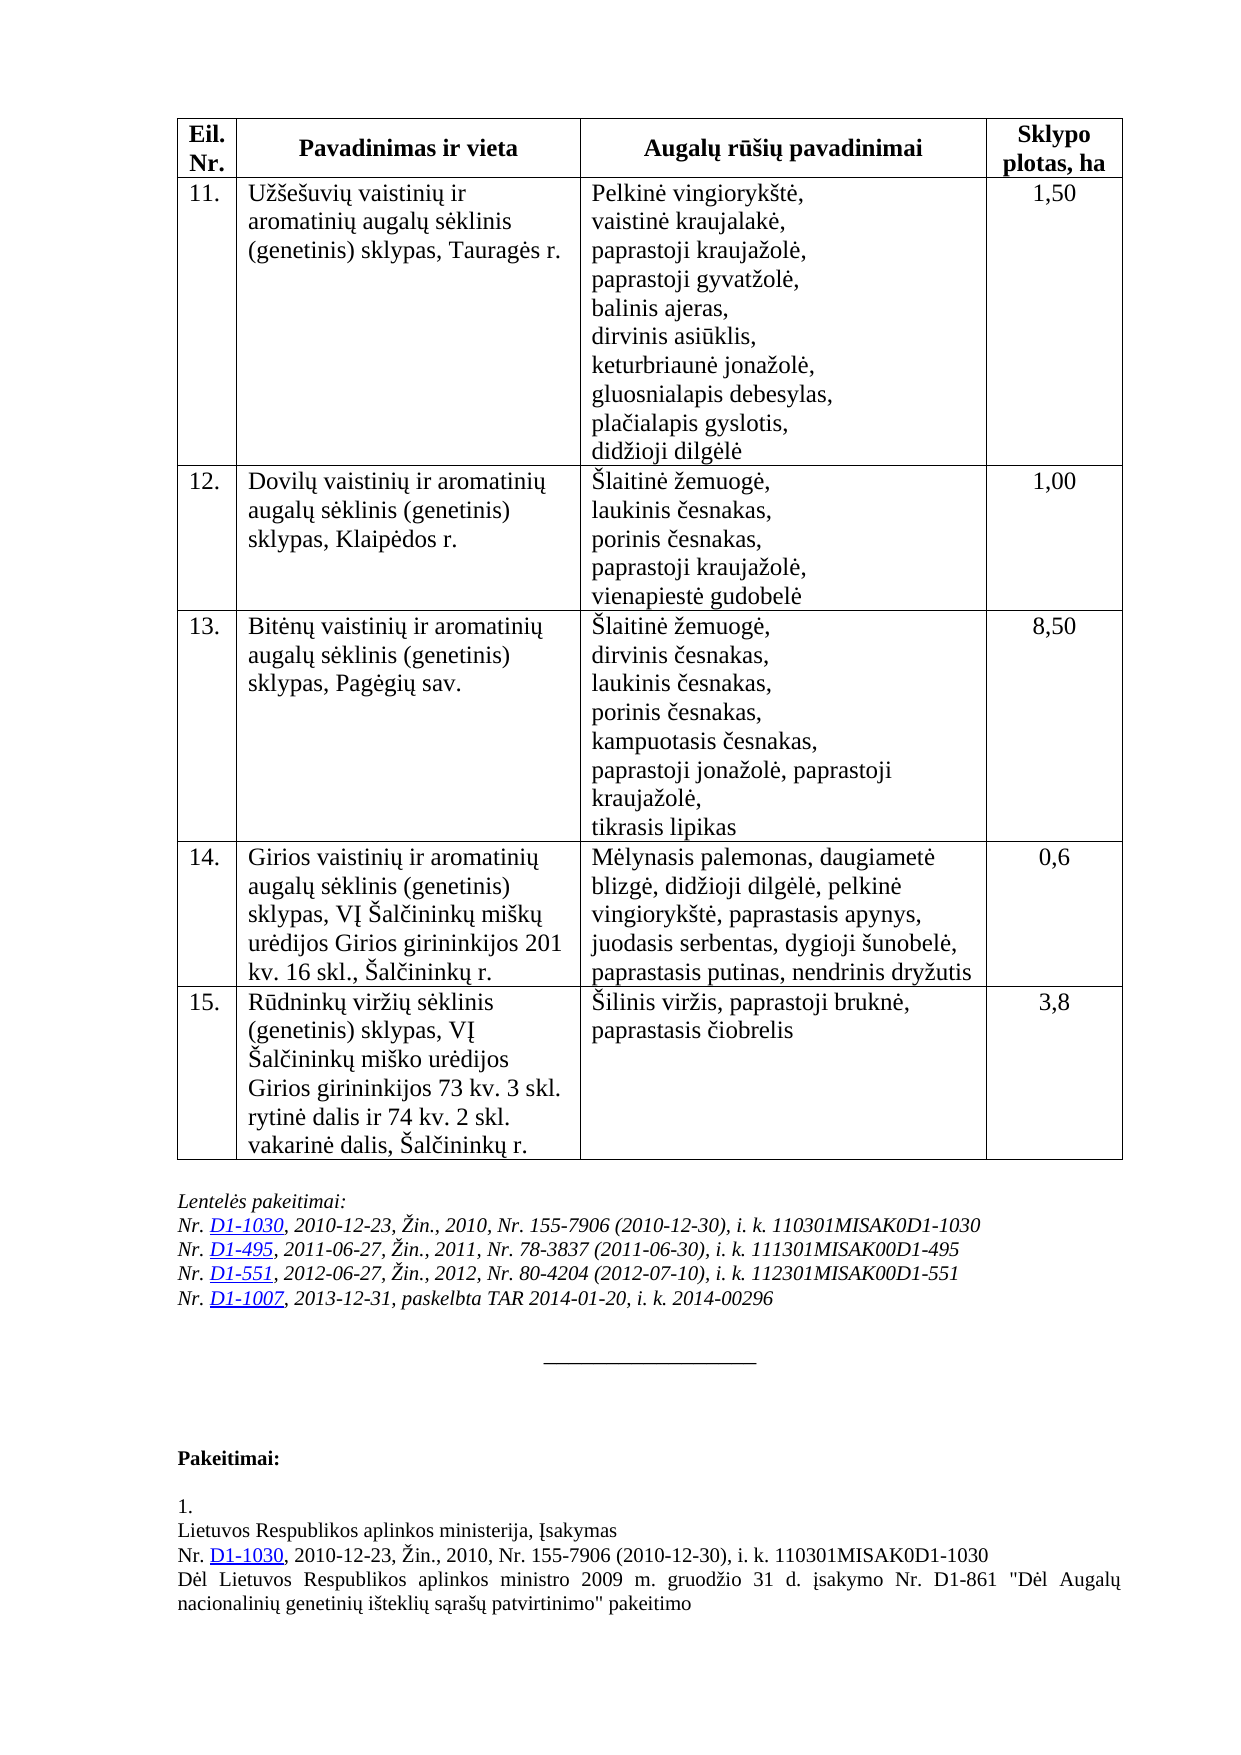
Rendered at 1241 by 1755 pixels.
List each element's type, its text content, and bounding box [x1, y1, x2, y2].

table_cell Šlaitinė žemuogė, dirvinis česnakas, laukinis česnakas, porinis česnakas, kampuotasis česnakas, paprastoji jonažolė, paprastoji kraujažolė, tikrasis lipikas [581, 611, 986, 841]
text _________________ [177, 1338, 1122, 1367]
text Nr. D1-1030, 2010-12-23, Žin., 2010, Nr. 155-7906 (2010-12-30), i. k. 110301MISAK0D1-1030 [177, 1213, 1122, 1237]
table_cell 1,00 [987, 466, 1122, 610]
table_cell 12. [178, 466, 236, 610]
text Dėl Lietuvos Respublikos aplinkos ministro 2009 m. gruodžio 31 d. įsakymo Nr. D1-861 "Dėl Augalų nacionalinių genetinių išteklių sąrašų patvirtinimo" pakeitimo [177, 1567, 1122, 1615]
table_cell Girios vaistinių ir aromatinių augalų sėklinis (genetinis) sklypas, VĮ Šalčininkų miškų urėdijos Girios girininkijos 201 kv. 16 skl., Šalčininkų r. [237, 842, 580, 986]
table_header Augalų rūšių pavadinimai [581, 119, 986, 177]
table_cell 0,6 [987, 842, 1122, 986]
table_cell Rūdninkų viržių sėklinis (genetinis) sklypas, VĮ Šalčininkų miško urėdijos Girios girininkijos 73 kv. 3 skl. rytinė dalis ir 74 kv. 2 skl. vakarinė dalis, Šalčininkų r. [237, 987, 580, 1159]
text 1. [177, 1494, 1122, 1518]
text Pakeitimai: [177, 1446, 1122, 1470]
table_cell Šlaitinė žemuogė, laukinis česnakas, porinis česnakas, paprastoji kraujažolė, vienapiestė gudobelė [581, 466, 986, 610]
table_cell 14. [178, 842, 236, 986]
table_cell Dovilų vaistinių ir aromatinių augalų sėklinis (genetinis) sklypas, Klaipėdos r. [237, 466, 580, 610]
text Nr. D1-1030, 2010-12-23, Žin., 2010, Nr. 155-7906 (2010-12-30), i. k. 110301MISAK0D1-1030 [177, 1542, 1122, 1567]
text Lietuvos Respublikos aplinkos ministerija, Įsakymas [177, 1518, 1122, 1542]
table_cell Pelkinė vingiorykštė, vaistinė kraujalakė, paprastoji kraujažolė, paprastoji gyvatžolė, balinis ajeras, dirvinis asiūklis, keturbriaunė jonažolė, gluosnialapis debesylas, plačialapis gyslotis, didžioji dilgėlė [581, 178, 986, 465]
table_header Pavadinimas ir vieta [237, 119, 580, 177]
text Lentelės pakeitimai: [177, 1189, 1122, 1213]
table_cell 11. [178, 178, 236, 465]
table_cell Šilinis viržis, paprastoji bruknė, paprastasis čiobrelis [581, 987, 986, 1159]
text Nr. D1-495, 2011-06-27, Žin., 2011, Nr. 78-3837 (2011-06-30), i. k. 111301MISAK00D1-495 [177, 1237, 1122, 1261]
text Nr. D1-551, 2012-06-27, Žin., 2012, Nr. 80-4204 (2012-07-10), i. k. 112301MISAK00D1-551 [177, 1261, 1122, 1285]
table_cell Bitėnų vaistinių ir aromatinių augalų sėklinis (genetinis) sklypas, Pagėgių sav. [237, 611, 580, 841]
table_cell Mėlynasis palemonas, daugiametė blizgė, didžioji dilgėlė, pelkinė vingiorykštė, paprastasis apynys, juodasis serbentas, dygioji šunobelė, paprastasis putinas, nendrinis dryžutis [581, 842, 986, 986]
table_cell 13. [178, 611, 236, 841]
table_cell 3,8 [987, 987, 1122, 1159]
table_cell 1,50 [987, 178, 1122, 465]
table_cell 8,50 [987, 611, 1122, 841]
table_header Eil. Nr. [178, 119, 236, 177]
table_cell 15. [178, 987, 236, 1159]
text Nr. D1-1007, 2013-12-31, paskelbta TAR 2014-01-20, i. k. 2014-00296 [177, 1285, 1122, 1309]
table_cell Užšešuvių vaistinių ir aromatinių augalų sėklinis (genetinis) sklypas, Tauragės r. [237, 178, 580, 465]
table_header Sklypo plotas, ha [987, 119, 1122, 177]
